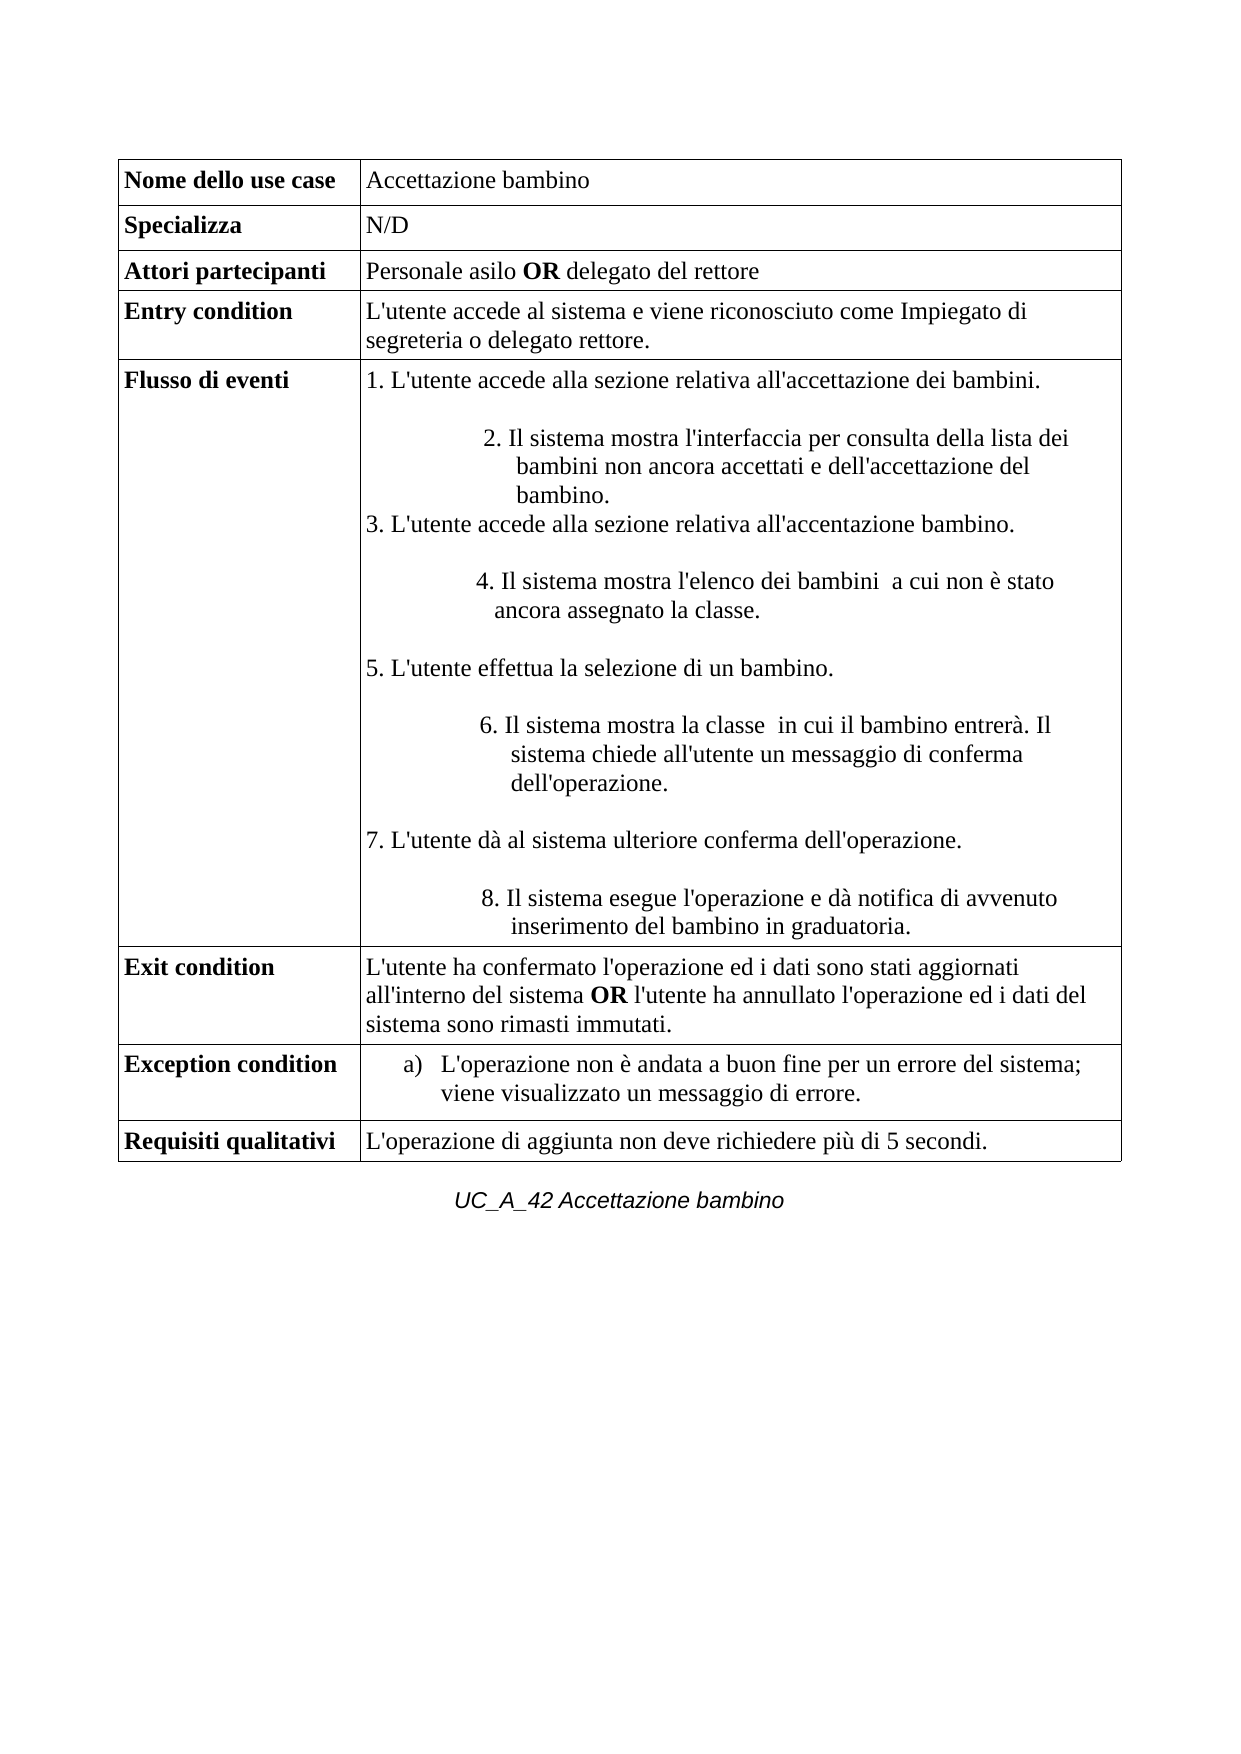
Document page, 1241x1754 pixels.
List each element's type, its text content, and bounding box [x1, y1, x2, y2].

table_cell L'utente accede alla sezione relativa all'accettazione dei bambini. Il sistema mostra l'interfaccia per consulta della lista dei bambini non ancora accettati e dell'accettazione del bambino. L'utente accede alla sezione relativa all'accentazione bambino. Il sistema mostra l'elenco dei bambini a cui non è stato ancora assegnato la classe. L'utente effettua la selezione di un bambino. Il sistema mostra la classe in cui il bambino entrerà. Il sistema chiede all'utente un messaggio di conferma dell'operazione. L'utente dà al sistema ulteriore conferma dell'operazione. Il sistema esegue l'operazione e dà notifica di avvenuto inserimento del bambino in graduatoria. [361, 360, 1121, 946]
table_cell Exit condition [119, 947, 360, 1044]
table_cell Attori partecipanti [119, 251, 360, 290]
table_cell Specializza [119, 206, 360, 250]
table_cell L'utente accede al sistema e viene riconosciuto come Impiegato di segreteria o delegato rettore. [361, 291, 1121, 359]
table_cell L'operazione di aggiunta non deve richiedere più di 5 secondi. [361, 1121, 1121, 1161]
table_cell L'utente ha confermato l'operazione ed i dati sono stati aggiornati all'interno del sistema OR l'utente ha annullato l'operazione ed i dati del sistema sono rimasti immutati. [361, 947, 1121, 1044]
table_cell Entry condition [119, 291, 360, 359]
table_cell Flusso di eventi [119, 360, 360, 946]
table_cell Personale asilo OR delegato del rettore [361, 251, 1121, 290]
table_cell N/D [361, 206, 1121, 250]
table_cell Exception condition [119, 1045, 360, 1120]
table_header Nome dello use case [119, 160, 360, 205]
table_cell L'operazione non è andata a buon fine per un errore del sistema; viene visualizzato un messaggio di errore. [361, 1045, 1121, 1120]
table_header Accettazione bambino [361, 160, 1121, 205]
text UC_A_42 Accettazione bambino [118, 1187, 1122, 1213]
table_cell Requisiti qualitativi [119, 1121, 360, 1161]
